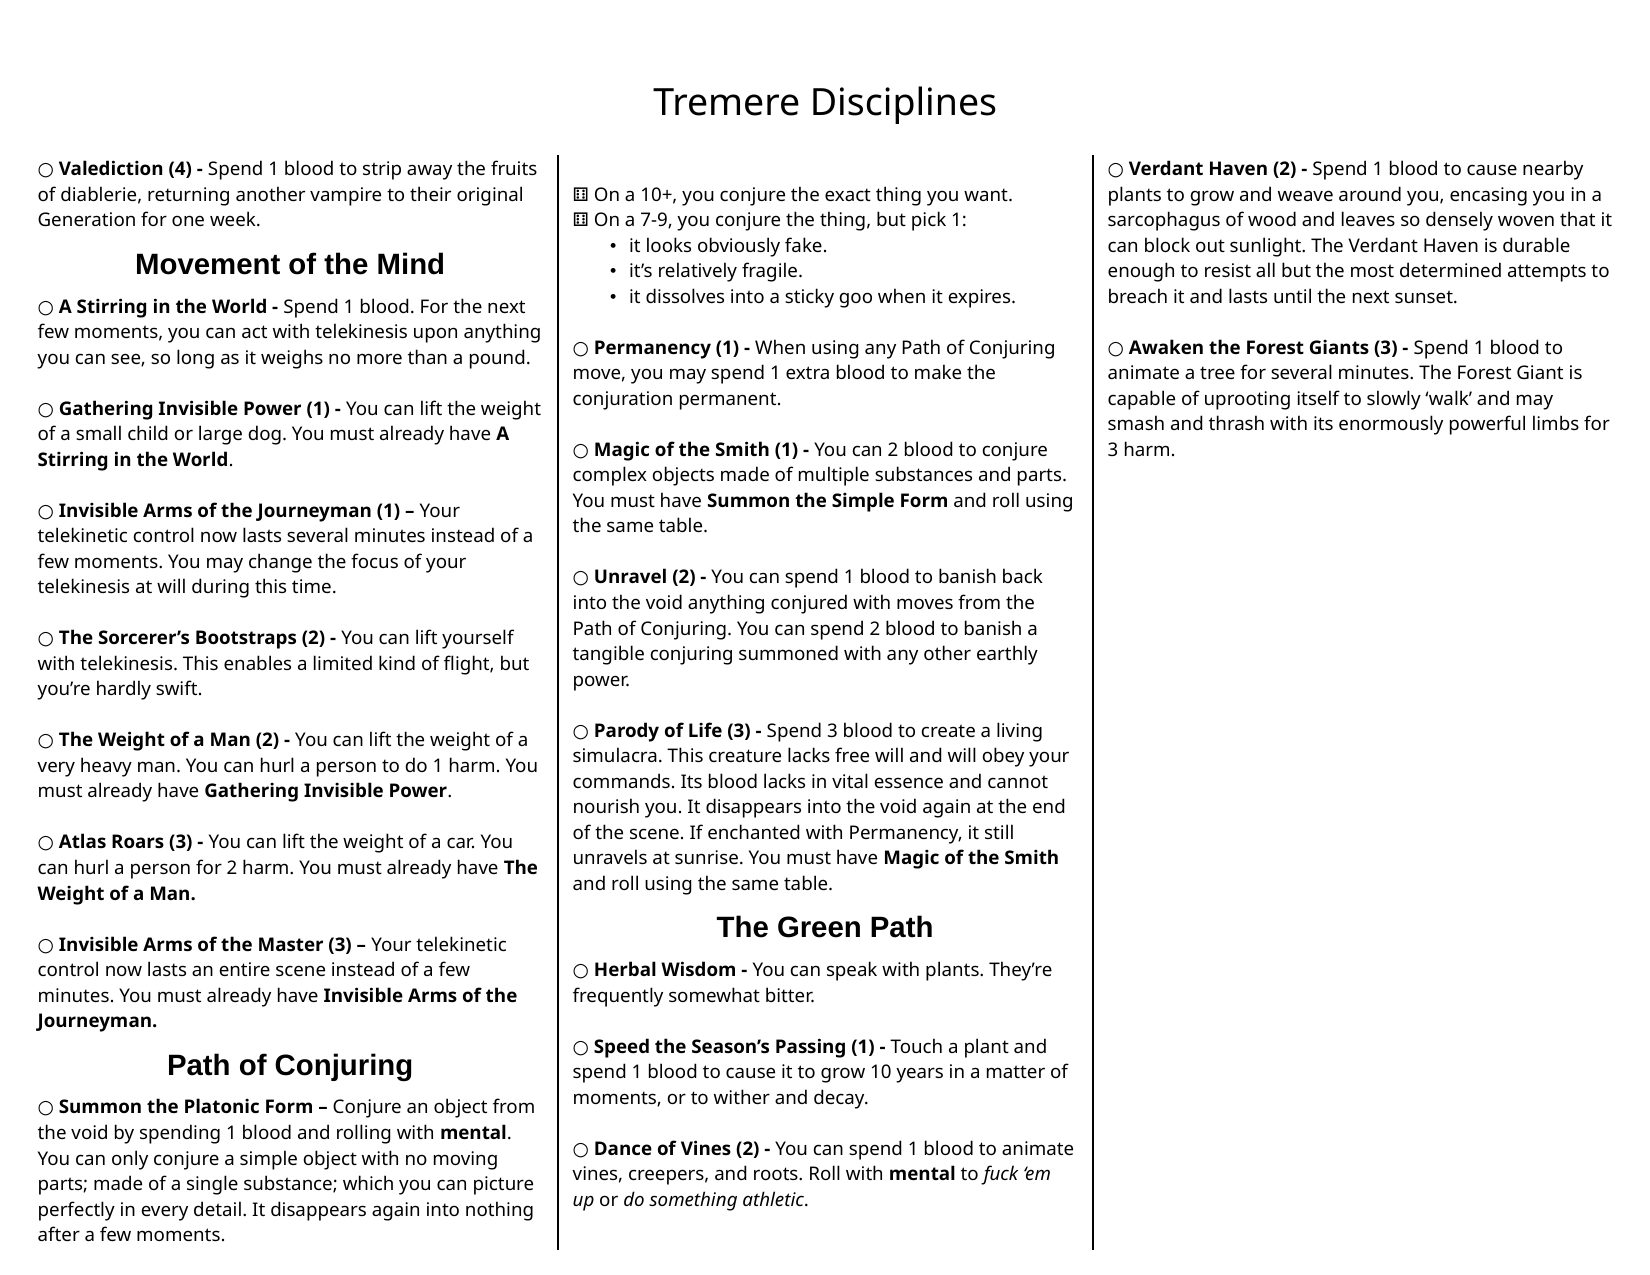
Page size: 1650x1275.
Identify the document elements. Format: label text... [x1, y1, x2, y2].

list it dissolves into a sticky goo when it expires. [610, 283, 1077, 309]
list it looks obviously fake. [610, 232, 1077, 258]
subtitle ○ A Stirring in the World - Spend 1 blood. For the next few moments, you can act with telekinesis upon anything you can see, so long as it weighs no more than a pound. [37, 293, 542, 369]
text ○ The Sorcerer’s Bootstraps (2) - You can lift yourself with telekinesis. This enables a limited kind of flight, but you’re hardly swift. [37, 625, 542, 727]
text ○ Awaken the Forest Giants (3) - Spend 1 blood to animate a tree for several minutes. The Forest Giant is capable of uprooting itself to slowly ‘walk’ and may smash and thrash with its enormously powerful limbs for 3 harm. [1107, 309, 1612, 462]
text ○ Valediction (4) - Spend 1 blood to strip away the fruits of diablerie, returning another vampire to their original Generation for one week. [37, 156, 542, 232]
text ○ Dance of Vines (2) - You can spend 1 blood to animate vines, creepers, and roots. Roll with mental to fuck ‘em up or do something athletic. [572, 1109, 1077, 1212]
text ○ Speed the Season’s Passing (1) - Touch a plant and spend 1 blood to cause it to grow 10 years in a matter of moments, or to wither and decay. [572, 1007, 1077, 1109]
subtitle The Green Path [572, 910, 1077, 944]
text ○ Unravel (2) - You can spend 1 blood to banish back into the void anything conjured with moves from the Path of Conjuring. You can spend 2 blood to banish a tangible conjuring summoned with any other earthly power. [572, 564, 1077, 691]
text ○ Summon the Platonic Form – Conjure an object from the void by spending 1 blood and rolling with mental. You can only conjure a simple object with no moving parts; made of a single substance; which you can picture perfectly in every detail. It disappears again into nothing after a few moments. [37, 1094, 542, 1247]
subtitle Path of Conjuring [37, 1048, 542, 1081]
list it’s relatively fragile. [610, 258, 1077, 283]
text ○ Invisible Arms of the Journeyman (1) – Your telekinetic control now lasts several minutes instead of a few moments. You may change the focus of your telekinesis at will during this time. [37, 472, 542, 599]
text ○ Invisible Arms of the Master (3) – Your telekinetic control now lasts an entire scene instead of a few minutes. You must already have Invisible Arms of the Journeyman. [37, 931, 542, 1033]
text ○ Gathering Invisible Power (1) - You can lift the weight of a small child or large dog. You must already have A Stirring in the World. [37, 369, 542, 472]
text ○ Herbal Wisdom - You can speak with plants. They’re frequently somewhat bitter. [572, 956, 1077, 1007]
text ○ The Weight of a Man (2) - You can lift the weight of a very heavy man. You can hurl a person to do 1 harm. You must already have Gathering Invisible Power. [37, 727, 542, 829]
text ○ Parody of Life (3) - Spend 3 blood to create a living simulacra. This creature lacks free will and will obey your commands. Its blood lacks in vital essence and cannot nourish you. It disappears into the void again at the end of the scene. If enchanted with Permanency, it still unravels at sunrise. You must have Magic of the Smith and roll using the same table. [572, 717, 1077, 896]
text ○ Magic of the Smith (1) - You can 2 blood to conjure complex objects made of multiple substances and parts. You must have Summon the Simple Form and roll using the same table. [572, 436, 1077, 538]
text ○ Verdant Haven (2) - Spend 1 blood to cause nearby plants to grow and weave around you, encasing you in a sarcophagus of wood and leaves so densely woven that it can block out sunlight. The Verdant Haven is durable enough to resist all but the most determined attempts to breach it and lasts until the next sunset. [1107, 156, 1612, 309]
text ○ Atlas Roars (3) - You can lift the weight of a car. You can hurl a person for 2 harm. You must already have The Weight of a Man. [37, 829, 542, 905]
text ⚅ On a 10+, you conjure the exact thing you want. [572, 181, 1077, 207]
text [572, 1212, 1077, 1237]
text ⚅ On a 7-9, you conjure the thing, but pick 1: [572, 207, 1077, 232]
text ○ Permanency (1) - When using any Path of Conjuring move, you may spend 1 extra blood to make the conjuration permanent. [572, 334, 1077, 411]
subtitle Movement of the Mind [37, 247, 542, 280]
